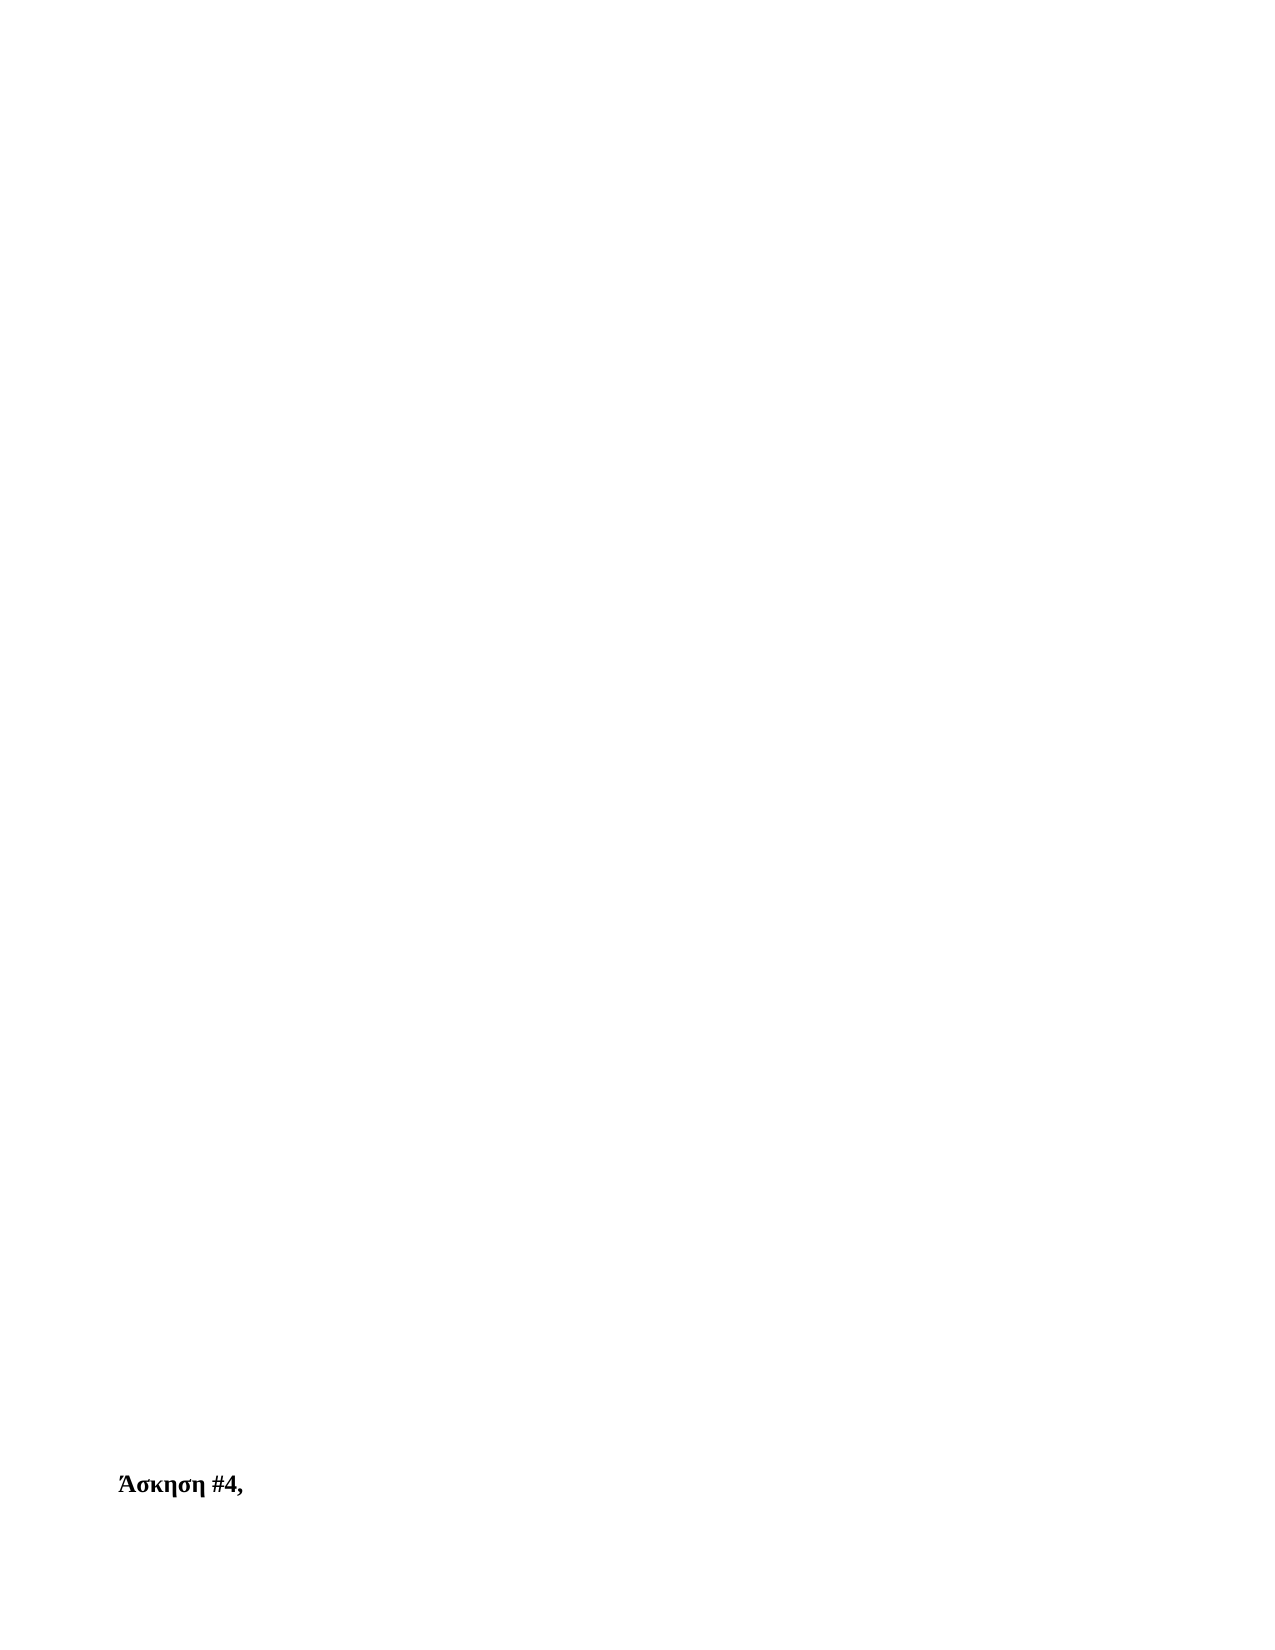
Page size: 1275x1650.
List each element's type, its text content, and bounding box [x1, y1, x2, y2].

text Άσκηση #4, [118, 1469, 1157, 1498]
